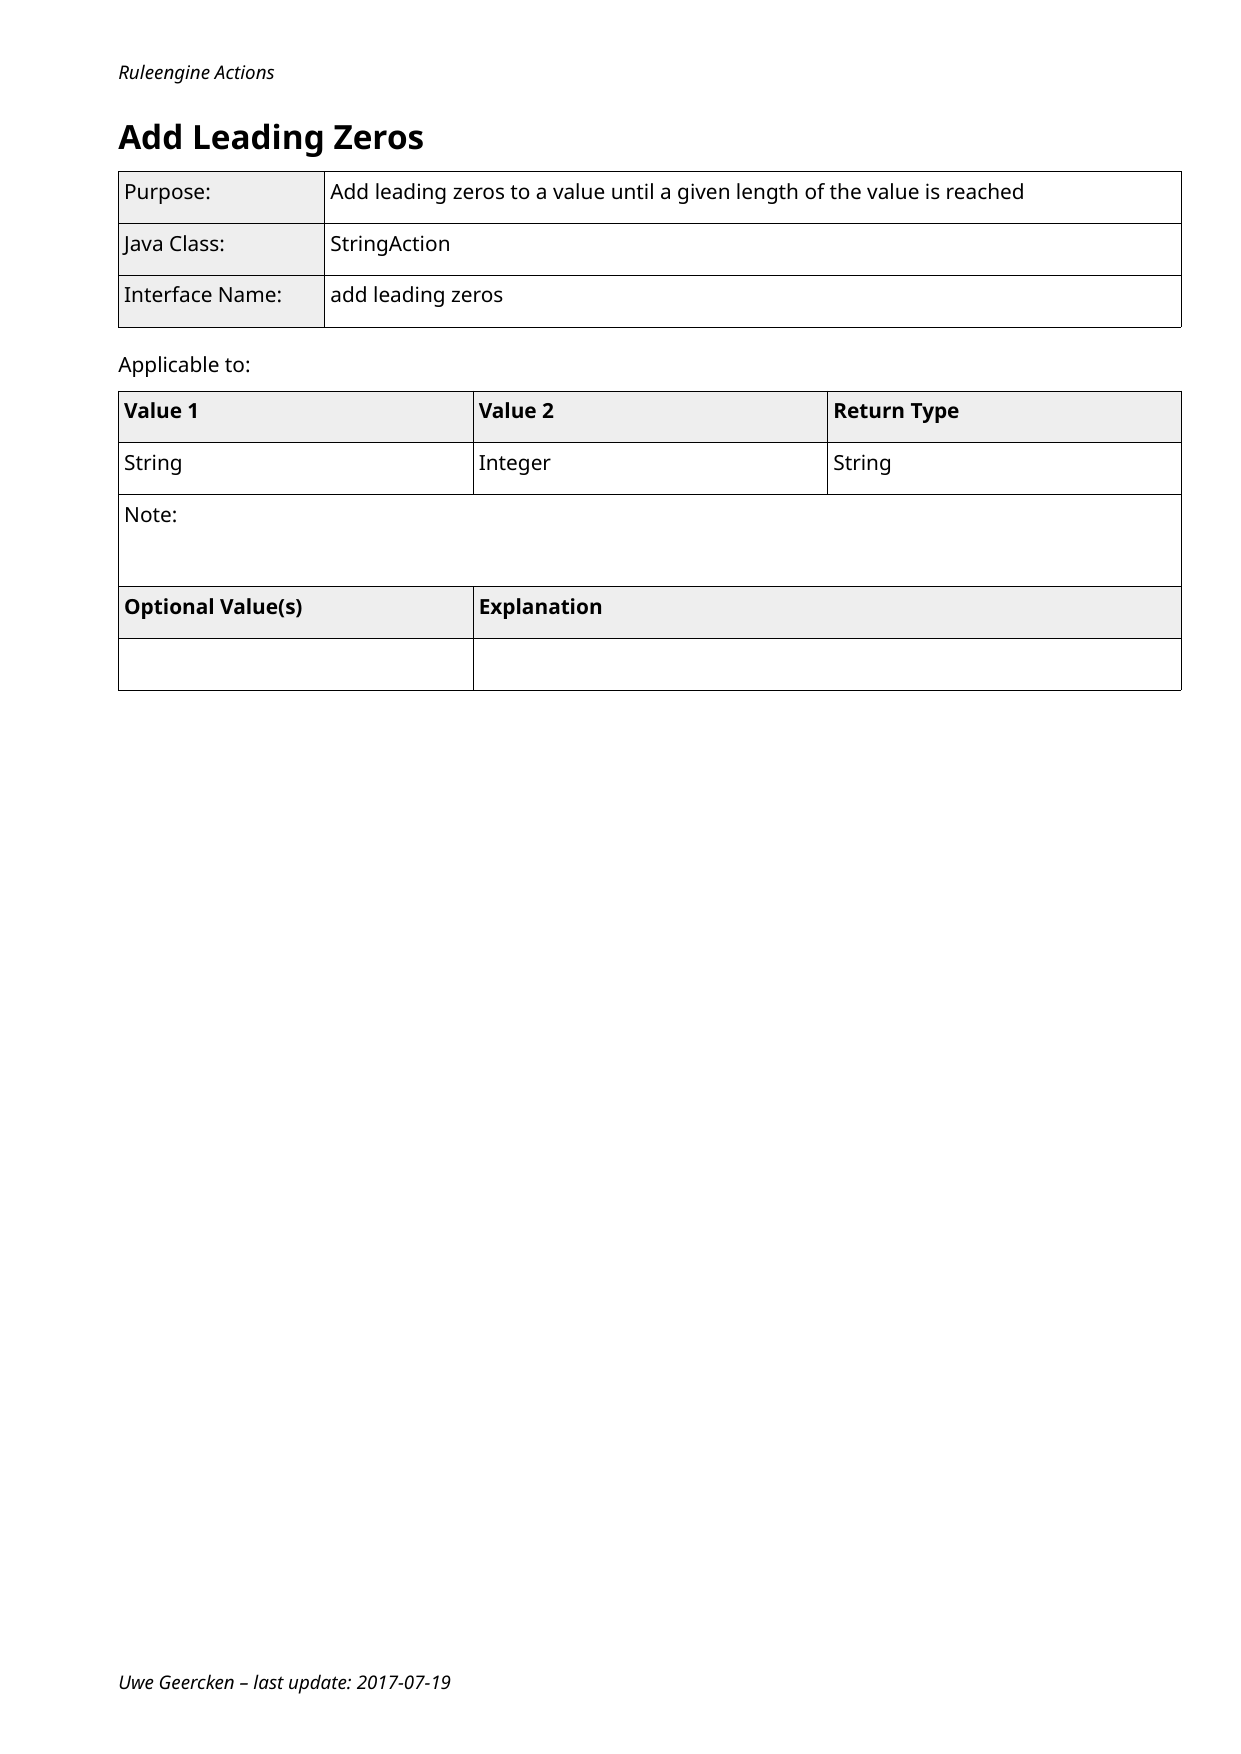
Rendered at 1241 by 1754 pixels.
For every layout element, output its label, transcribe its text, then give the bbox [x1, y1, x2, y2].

table_header Add leading zeros to a value until a given length of the value is reached [325, 172, 1181, 223]
table_cell Java Class: [119, 224, 324, 275]
text Applicable to: [118, 350, 1181, 379]
table_header Return Type [828, 392, 1181, 442]
table_cell Integer [474, 443, 827, 494]
text Add Leading Zeros [118, 114, 1181, 159]
table_cell String [119, 443, 473, 494]
table_header Value 1 [119, 392, 473, 442]
table_header Purpose: [119, 172, 324, 223]
table_cell [119, 639, 473, 689]
table_cell String [828, 443, 1181, 494]
table_cell Interface Name: [119, 276, 324, 327]
table_cell Explanation [474, 587, 1181, 638]
table_cell Optional Value(s) [119, 587, 473, 638]
table_cell [474, 639, 1181, 689]
table_cell add leading zeros [325, 276, 1181, 327]
table_cell Note: [119, 495, 1181, 586]
table_header Value 2 [474, 392, 827, 442]
table_cell StringAction [325, 224, 1181, 275]
